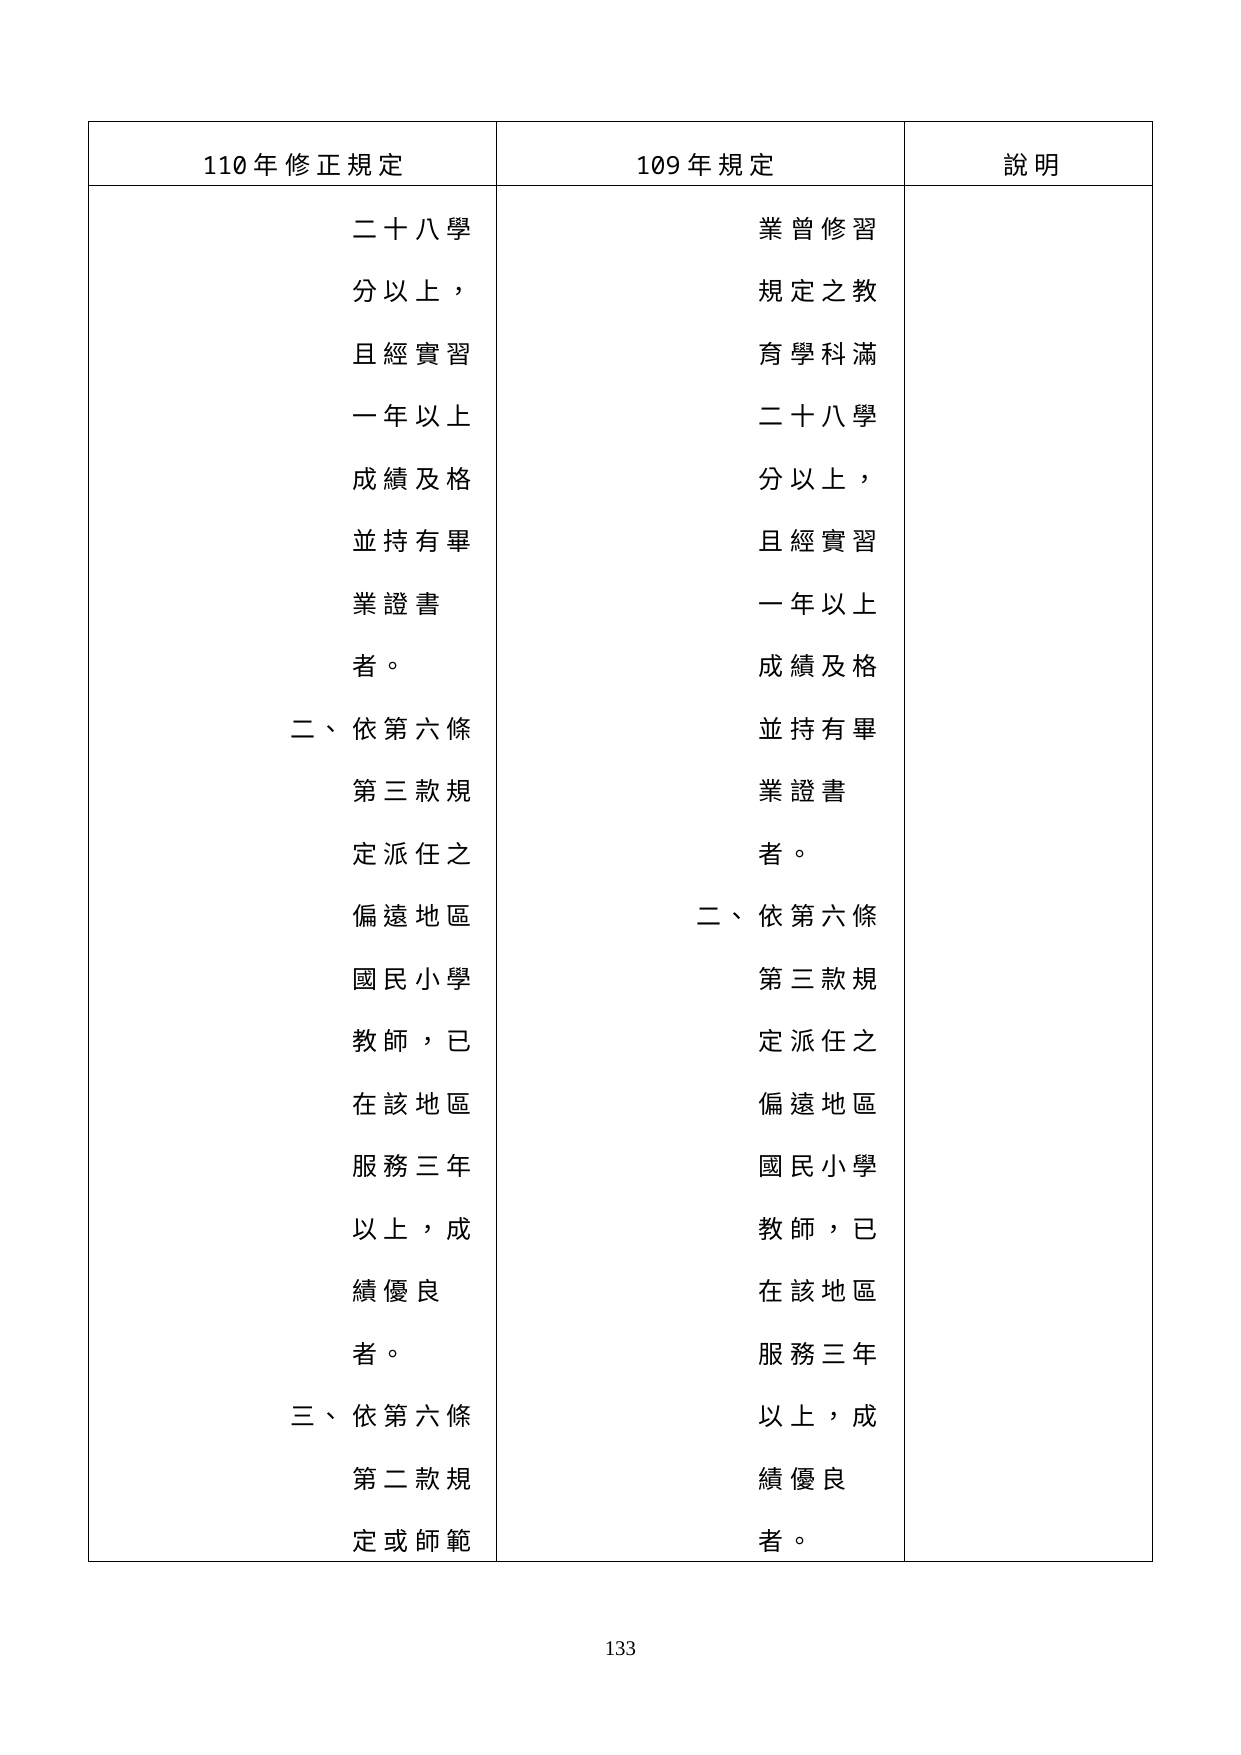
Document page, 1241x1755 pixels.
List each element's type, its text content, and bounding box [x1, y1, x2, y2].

table_header 說明 [905, 122, 1152, 185]
table_cell 二十八學分以上，且經實習一年以上成績及格並持有畢業證書者。 二、依第六條第三款規定派任之偏遠地區國民小學教師，已在該地區服務三年以上，成績優良者。 三、依第六條第二款規定或師範 [89, 186, 496, 1561]
table_cell [905, 186, 1152, 1561]
table_header 110年修正規定 [89, 122, 496, 185]
table_header 109年規定 [497, 122, 904, 185]
table_cell 業曾修習規定之教育學科滿二十八學分以上，且經實習一年以上成績及格並持有畢業證書者。 二、依第六條第三款規定派任之偏遠地區國民小學教師，已在該地區服務三年以上，成績優良者。 [497, 186, 904, 1561]
